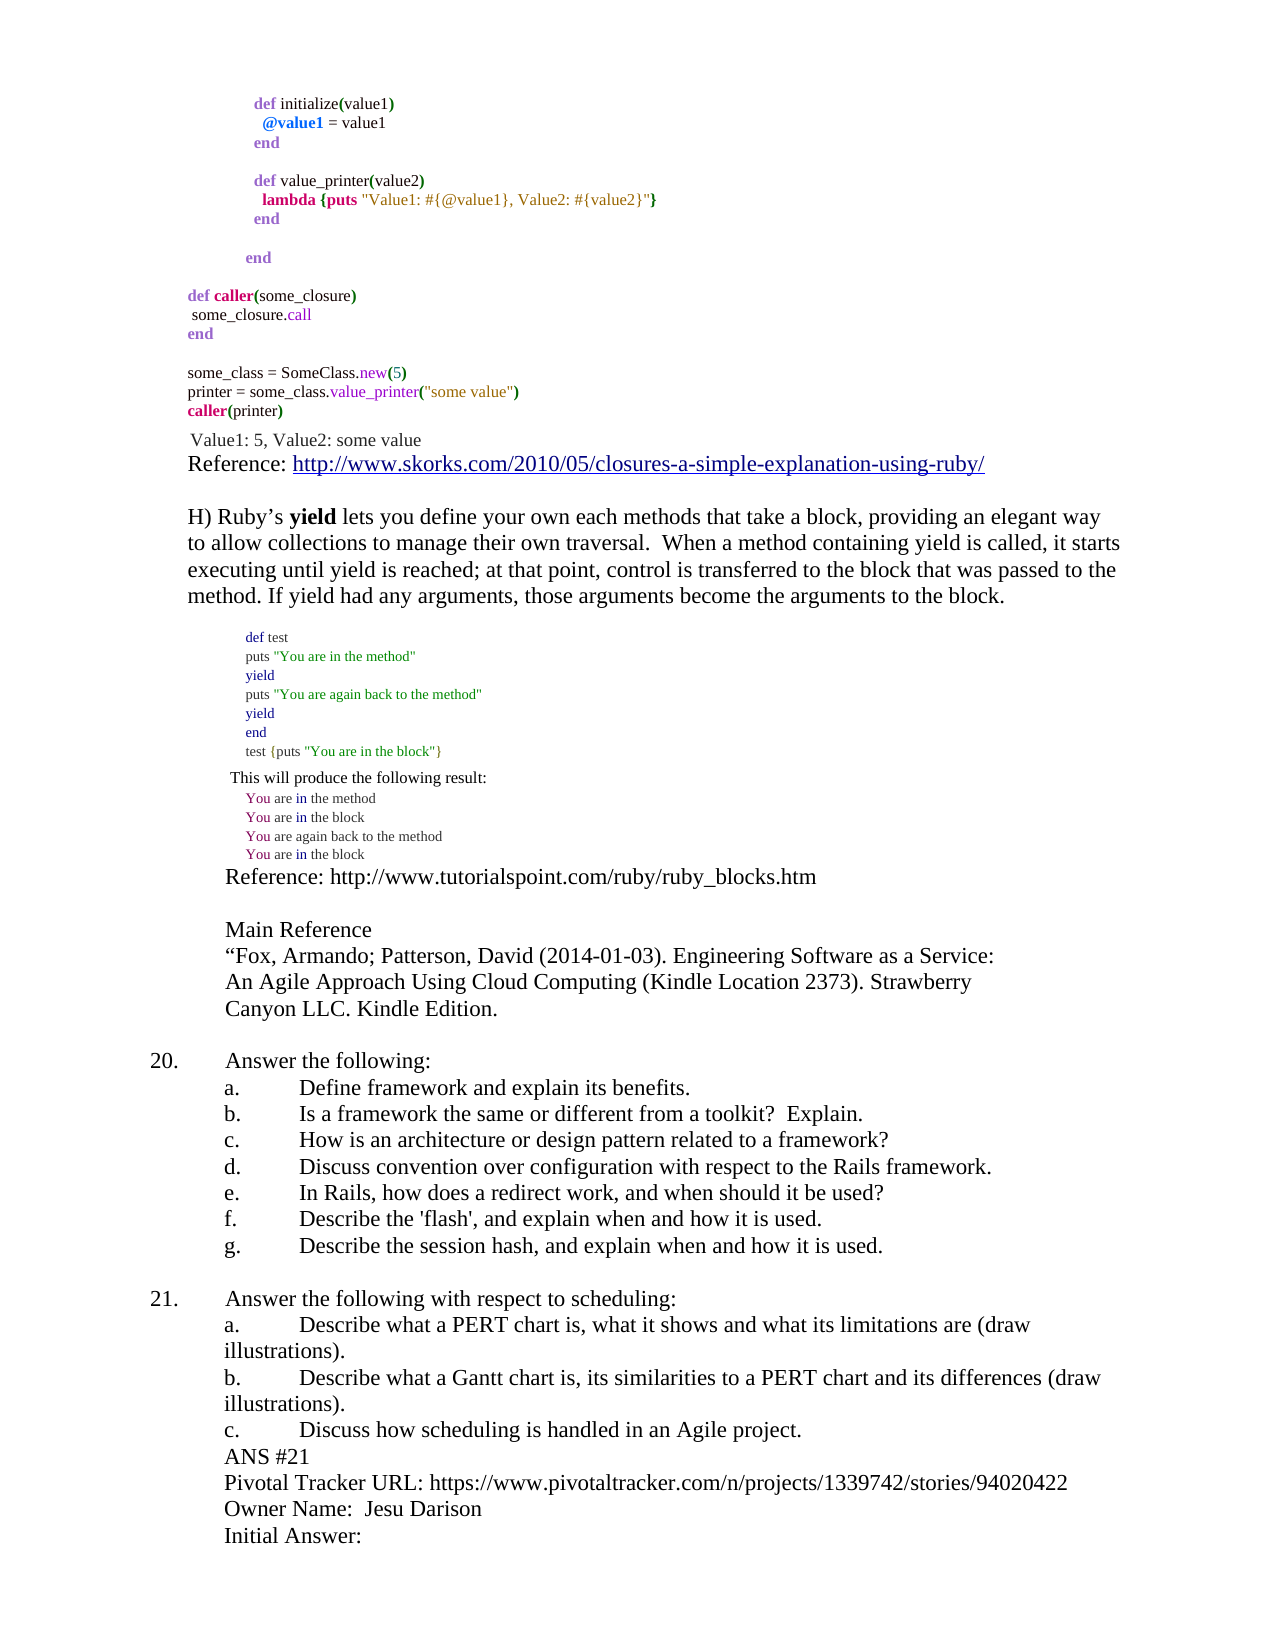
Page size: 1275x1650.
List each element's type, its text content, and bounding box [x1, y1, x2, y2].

text some_class = SomeClass.new(5) [150, 362, 1125, 382]
text You are in the method [150, 787, 1125, 806]
text 21. Answer the following with respect to scheduling: [150, 1284, 1125, 1311]
text d. Discuss convention over configuration with respect to the Rails framework. [224, 1153, 1125, 1179]
text yield [150, 665, 1125, 684]
text c. Discuss how scheduling is handled in an Agile project. ANS #21 [224, 1416, 1125, 1469]
text def caller(some_closure) [150, 286, 1125, 305]
text This will produce the following result: [155, 759, 1125, 787]
text “Fox, Armando; Patterson, David (2014-01-03). Engineering Software as a Service: An Agile Approach Using Cloud Computing (Kindle Location 2373). Strawberry Canyon LLC. Kindle Edition. [150, 942, 1125, 1021]
text e. In Rails, how does a redirect work, and when should it be used? [224, 1179, 1125, 1206]
text f. Describe the 'flash', and explain when and how it is used. [224, 1206, 1125, 1232]
text printer = some_class.value_printer("some value") [150, 382, 1125, 401]
text Pivotal Tracker URL: https://www.pivotaltracker.com/n/projects/1339742/stories/94020422 [224, 1469, 1125, 1495]
text caller(printer) [150, 401, 1125, 420]
text 20. Answer the following: [150, 1047, 1125, 1074]
text Value1: 5, Value2: some value [152, 420, 1125, 450]
text end [150, 209, 1125, 228]
text b. Describe what a Gantt chart is, its similarities to a PERT chart and its differences (draw illustrations). [224, 1364, 1125, 1416]
text Reference: http://www.skorks.com/2010/05/closures-a-simple-explanation-using-ruby/ [187, 450, 1125, 477]
text Owner Name: Jesu Darison [224, 1495, 1125, 1522]
text end [150, 324, 1125, 343]
text end [150, 247, 1125, 267]
text g. Describe the session hash, and explain when and how it is used. [224, 1232, 1125, 1284]
text You are in the block [150, 806, 1125, 825]
text yield [150, 703, 1125, 721]
text end [150, 132, 1125, 152]
text puts "You are again back to the method" [150, 684, 1125, 703]
text Main Reference [150, 916, 1125, 942]
text some_closure.call [150, 305, 1125, 324]
text test {puts "You are in the block"} [150, 740, 1125, 759]
text a. Define framework and explain its benefits. [224, 1074, 1125, 1100]
text def initialize(value1) [150, 94, 1125, 113]
text You are again back to the method [150, 825, 1125, 844]
text Initial Answer: [224, 1522, 1125, 1548]
text a. Describe what a PERT chart is, what it shows and what its limitations are (draw illustrations). [224, 1311, 1125, 1364]
text def test [150, 627, 1125, 646]
text b. Is a framework the same or different from a toolkit? Explain. [224, 1100, 1125, 1126]
text end [150, 721, 1125, 740]
text You are in the block [150, 844, 1125, 863]
text lambda {puts "Value1: #{@value1}, Value2: #{value2}"} [150, 190, 1125, 209]
text puts "You are in the method" [150, 646, 1125, 665]
text Reference: http://www.tutorialspoint.com/ruby/ruby_blocks.htm [150, 863, 1125, 889]
text def value_printer(value2) [150, 171, 1125, 190]
text c. How is an architecture or design pattern related to a framework? [224, 1126, 1125, 1153]
text H) Ruby’s yield lets you define your own each methods that take a block, providing an elegant way to allow collections to manage their own traversal. When a method containing yield is called, it starts executing until yield is reached; at that point, control is transferred to the block that was passed to the method. If yield had any arguments, those arguments become the arguments to the block. [187, 503, 1125, 608]
text @value1 = value1 [150, 113, 1125, 132]
